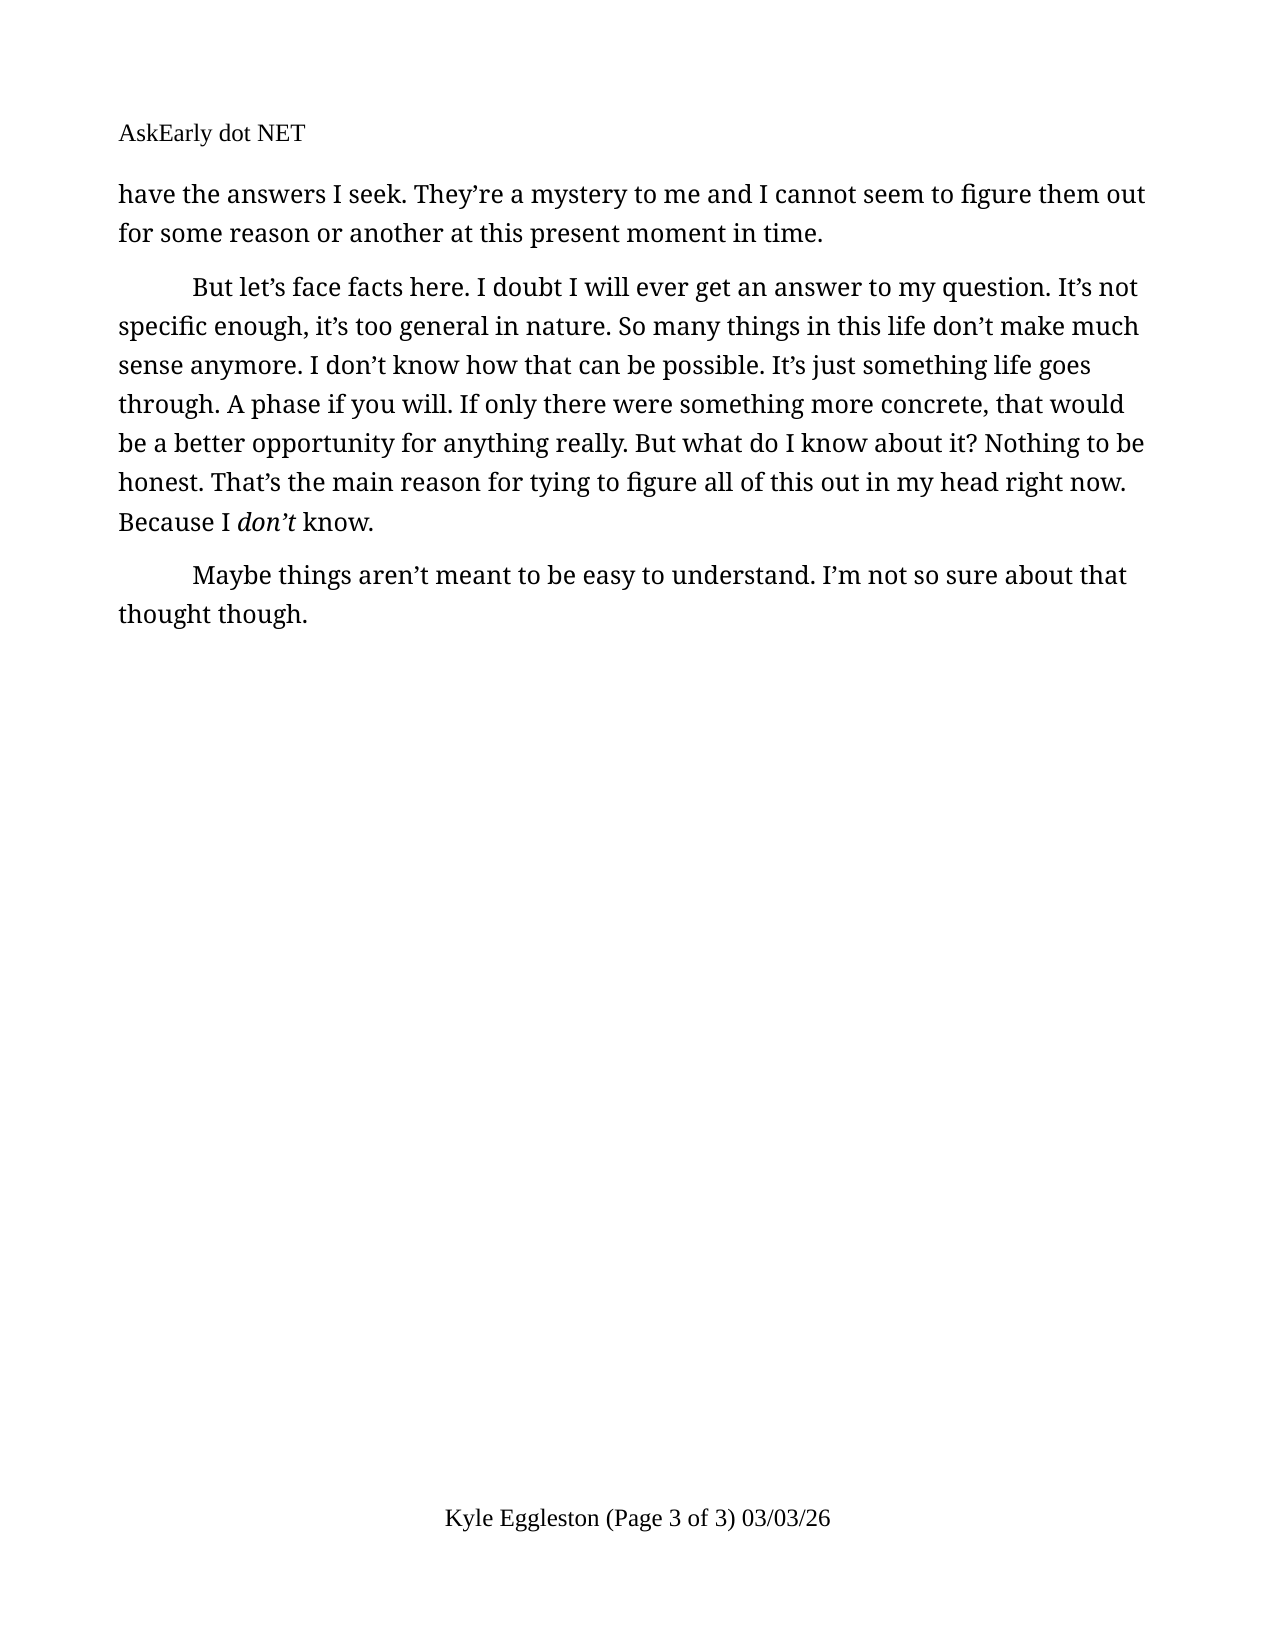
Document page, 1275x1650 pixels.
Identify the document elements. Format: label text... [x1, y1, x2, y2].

text Maybe things aren’t meant to be easy to understand. I’m not so sure about that thought though. [118, 558, 1157, 631]
text But let’s face facts here. I doubt I will ever get an answer to my question. It’s not specific enough, it’s too general in nature. So many things in this life don’t make much sense anymore. I don’t know how that can be possible. It’s just something life goes through. A phase if you will. If only there were something more concrete, that would be a better opportunity for anything really. But what do I know about it? Nothing to be honest. That’s the main reason for tying to figure all of this out in my head right now. Because I don’t know. [118, 269, 1157, 538]
text have the answers I seek. They’re a mystery to me and I cannot seem to figure them out for some reason or another at this present moment in time. [118, 176, 1157, 249]
